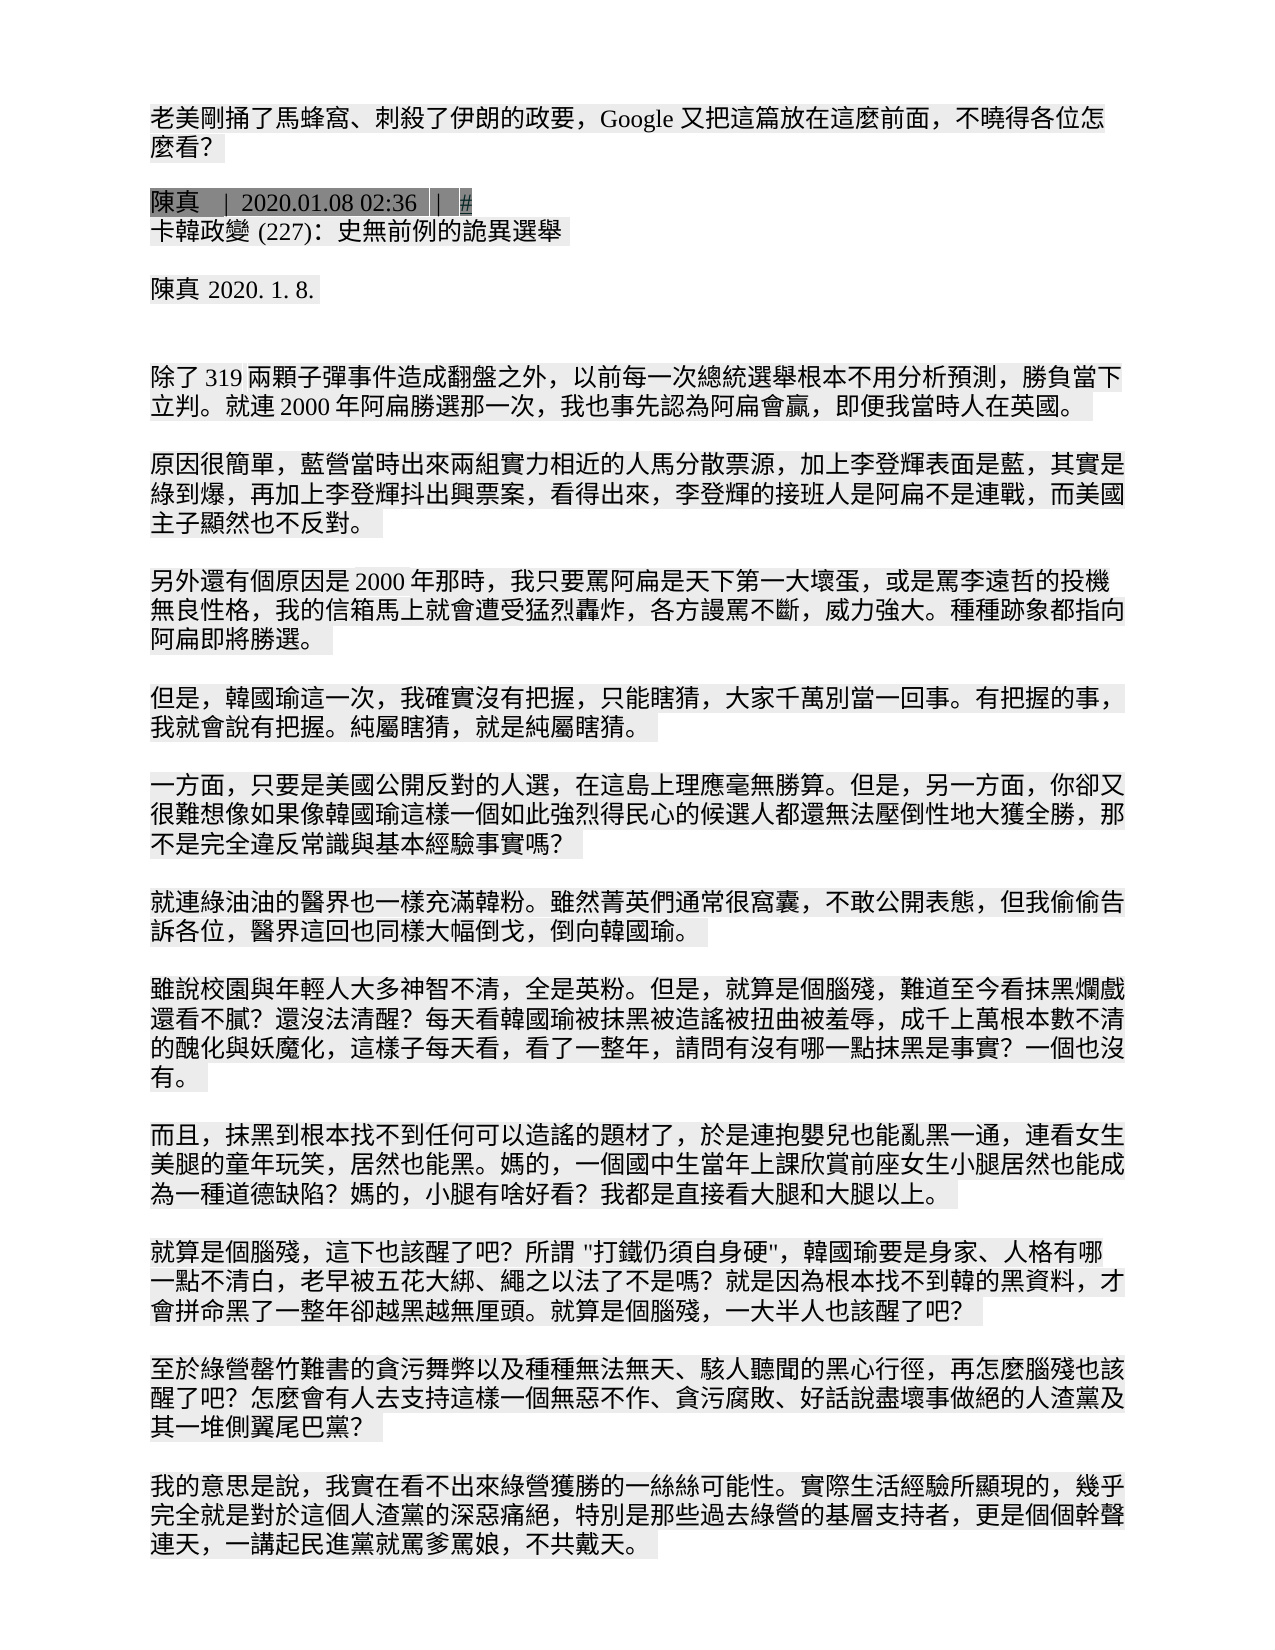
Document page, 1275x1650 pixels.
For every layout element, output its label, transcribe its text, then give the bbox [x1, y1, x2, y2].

text 陳真 | 2020.01.08 02:36 | # [150, 188, 1125, 217]
text 老美剛捅了馬蜂窩、刺殺了伊朗的政要，Google 又把這篇放在這麼前面，不曉得各位怎麼看？ [150, 75, 1125, 163]
text 卡韓政變 (227)：史無前例的詭異選舉 陳真 2020. 1. 8. 除了319兩顆子彈事件造成翻盤之外，以前每一次總統選舉根本不用分析預測，勝負當下立判。就連2000年阿扁勝選那一次，我也事先認為阿扁會贏，即便我當時人在英國。 原因很簡單，藍營當時出來兩組實力相近的人馬分散票源，加上李登輝表面是藍，其實是綠到爆，再加上李登輝抖出興票案，看得出來，李登輝的接班人是阿扁不是連戰，而美國主子顯然也不反對。 另外還有個原因是2000年那時，我只要罵阿扁是天下第一大壞蛋，或是罵李遠哲的投機無良性格，我的信箱馬上就會遭受猛烈轟炸，各方謾罵不斷，威力強大。種種跡象都指向阿扁即將勝選。 但是，韓國瑜這一次，我確實沒有把握，只能瞎猜，大家千萬別當一回事。有把握的事，我就會說有把握。純屬瞎猜，就是純屬瞎猜。 一方面，只要是美國公開反對的人選，在這島上理應毫無勝算。但是，另一方面，你卻又很難想像如果像韓國瑜這樣一個如此強烈得民心的候選人都還無法壓倒性地大獲全勝，那不是完全違反常識與基本經驗事實嗎？ 就連綠油油的醫界也一樣充滿韓粉。雖然菁英們通常很窩囊，不敢公開表態，但我偷偷告訴各位，醫界這回也同樣大幅倒戈，倒向韓國瑜。 雖說校園與年輕人大多神智不清，全是英粉。但是，就算是個腦殘，難道至今看抹黑爛戲還看不膩？還沒法清醒？每天看韓國瑜被抹黑被造謠被扭曲被羞辱，成千上萬根本數不清的醜化與妖魔化，這樣子每天看，看了一整年，請問有沒有哪一點抹黑是事實？一個也沒有。 而且，抹黑到根本找不到任何可以造謠的題材了，於是連抱嬰兒也能亂黑一通，連看女生美腿的童年玩笑，居然也能黑。媽的，一個國中生當年上課欣賞前座女生小腿居然也能成為一種道德缺陷？媽的，小腿有啥好看？我都是直接看大腿和大腿以上。 就算是個腦殘，這下也該醒了吧？所謂 "打鐵仍須自身硬"，韓國瑜要是身家、人格有哪一點不清白，老早被五花大綁、繩之以法了不是嗎？就是因為根本找不到韓的黑資料，才會拼命黑了一整年卻越黑越無厘頭。就算是個腦殘，一大半人也該醒了吧？ 至於綠營罄竹難書的貪污舞弊以及種種無法無天、駭人聽聞的黑心行徑，再怎麼腦殘也該醒了吧？怎麼會有人去支持這樣一個無惡不作、貪污腐敗、好話說盡壞事做絕的人渣黨及其一堆側翼尾巴黨？ 我的意思是說，我實在看不出來綠營獲勝的一絲絲可能性。實際生活經驗所顯現的，幾乎完全就是對於這個人渣黨的深惡痛絕，特別是那些過去綠營的基層支持者，更是個個幹聲連天，一講起民進黨就罵爹罵娘，不共戴天。 [150, 217, 1125, 1559]
